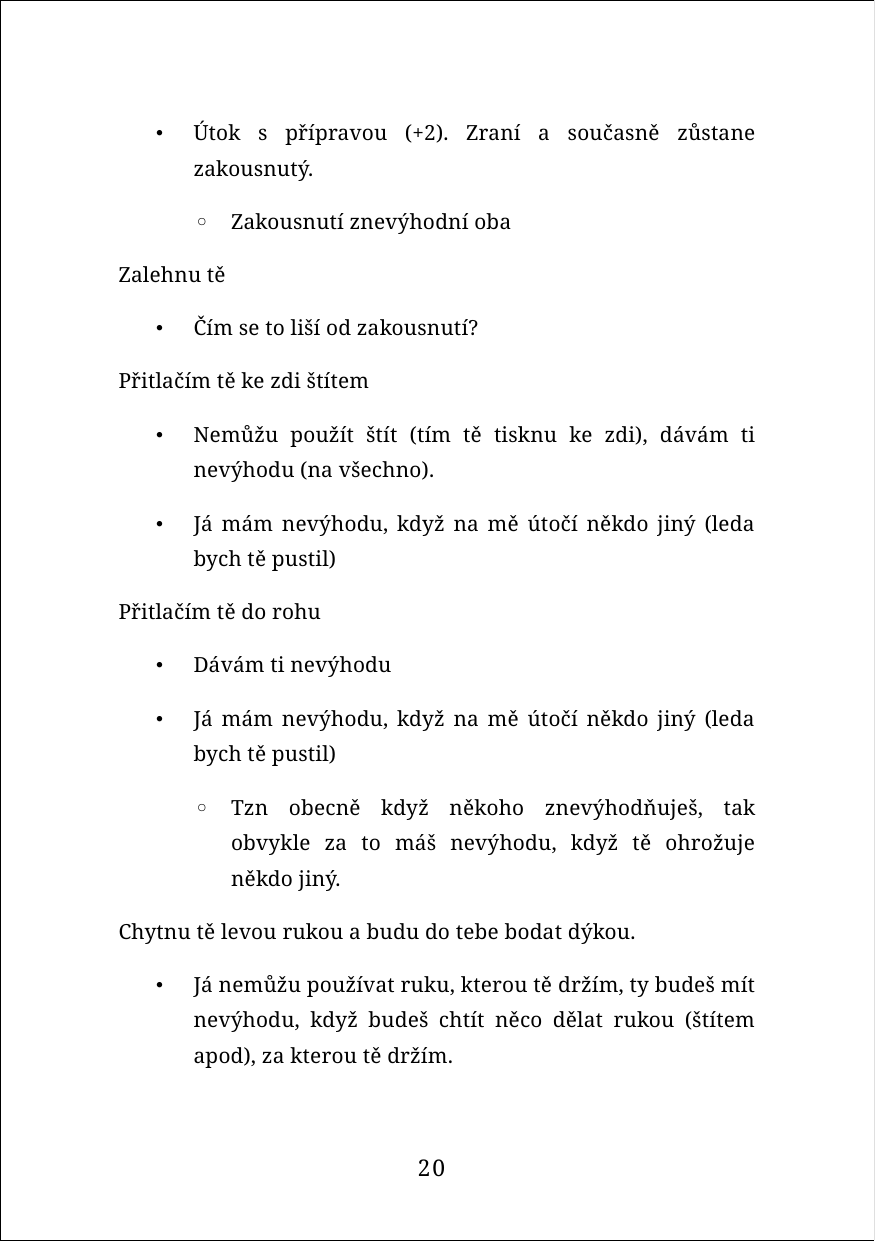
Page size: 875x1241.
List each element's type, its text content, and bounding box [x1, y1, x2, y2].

list Nemůžu použít štít (tím tě tisknu ke zdi), dávám ti nevýhodu (na všechno). [156, 420, 756, 484]
list Čím se to liší od zakousnutí? [156, 313, 756, 342]
text Zalehnu tě [118, 260, 756, 289]
text Přitlačím tě ke zdi štítem [118, 367, 756, 395]
text Chytnu tě levou rukou a budu do tebe bodat dýkou. [118, 917, 756, 945]
list Zakousnutí znevýhodní oba [193, 207, 756, 235]
list Tzn obecně když někoho znevýhodňuješ, tak obvykle za to máš nevýhodu, když tě ohrožuje někdo jiný. [193, 793, 756, 892]
list Já nemůžu používat ruku, kterou tě držím, ty budeš mít nevýhodu, když budeš chtít něco dělat rukou (štítem apod), za kterou tě držím. [156, 970, 756, 1069]
list Já mám nevýhodu, když na mě útočí někdo jiný (leda bych tě pustil) [156, 509, 756, 573]
text Přitlačím tě do rohu [118, 597, 756, 626]
list Útok s přípravou (+2). Zraní a současně zůstane zakousnutý. [156, 118, 756, 182]
list Dávám ti nevýhodu [156, 651, 756, 679]
list Já mám nevýhodu, když na mě útočí někdo jiný (leda bych tě pustil) [156, 704, 756, 768]
